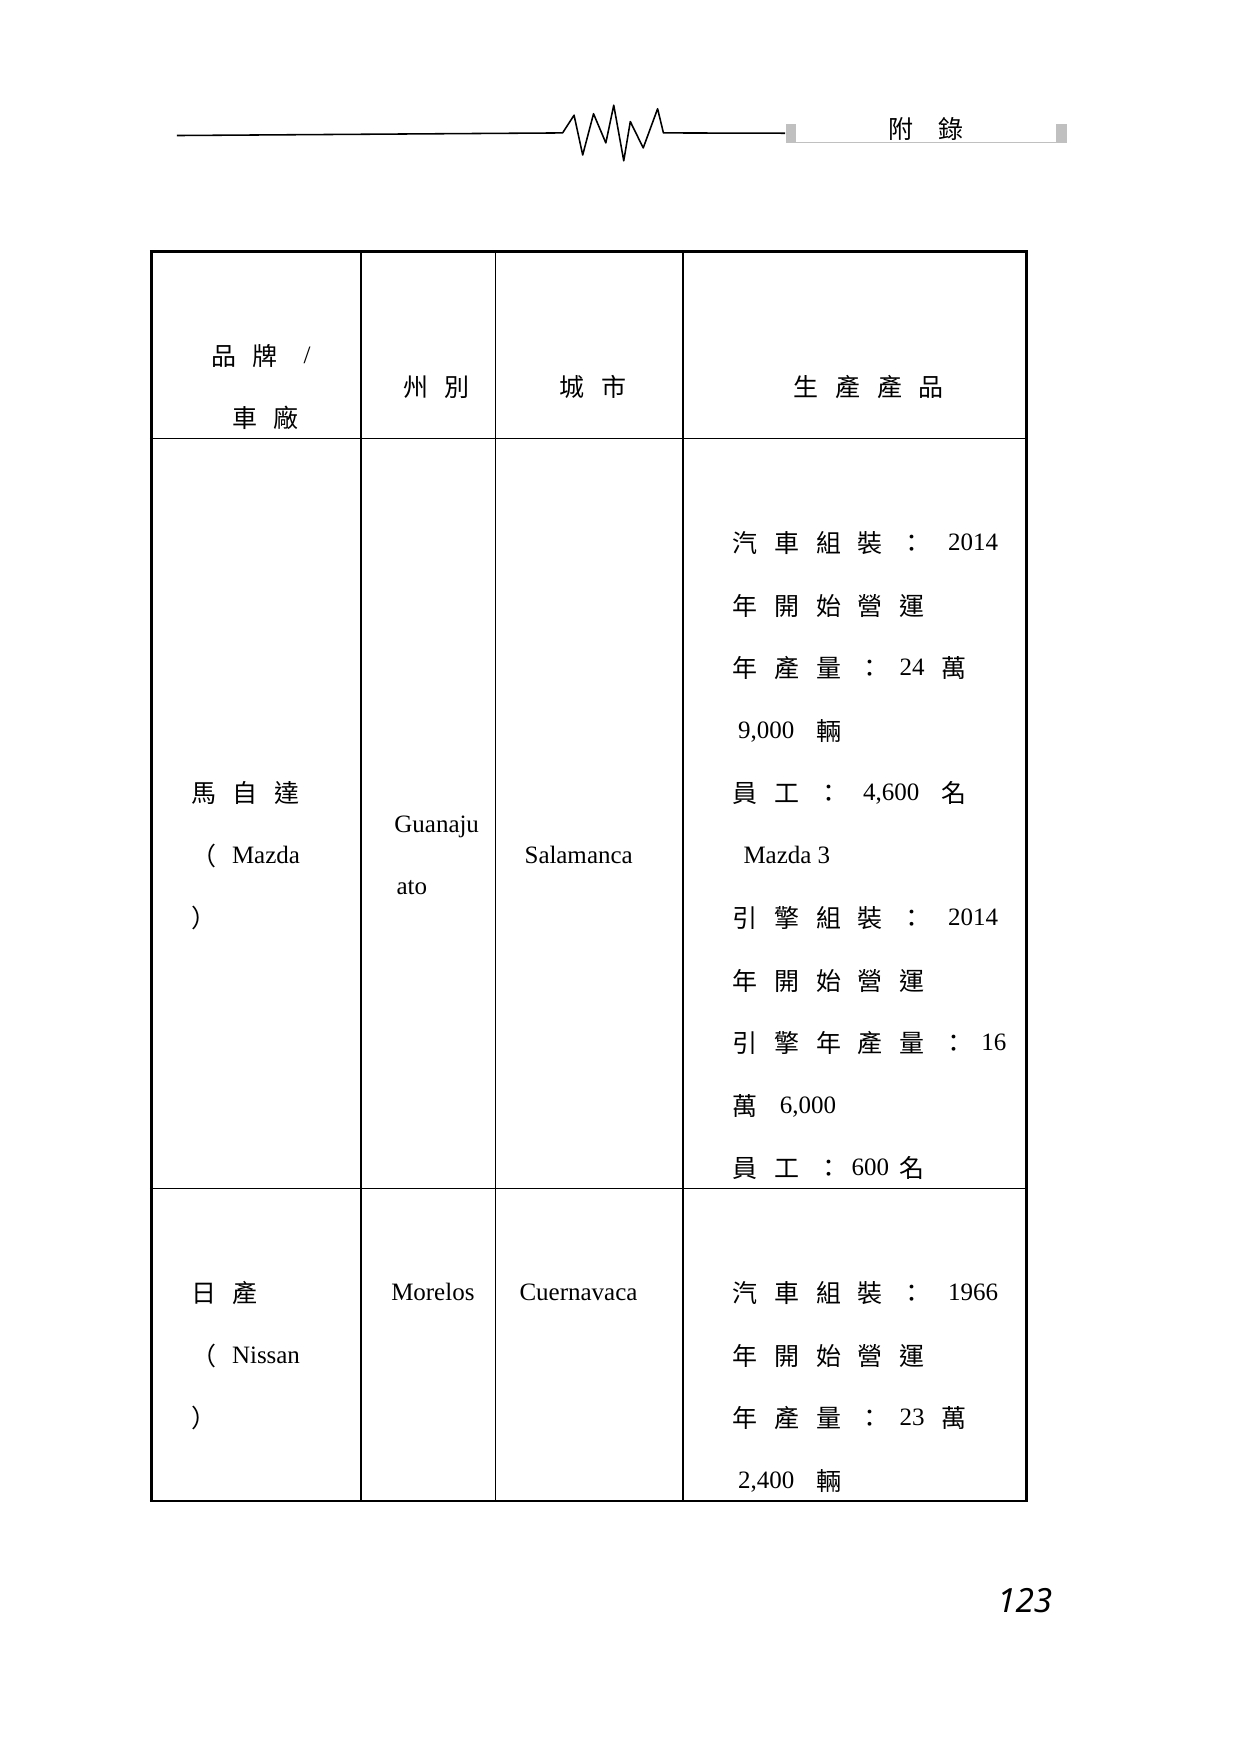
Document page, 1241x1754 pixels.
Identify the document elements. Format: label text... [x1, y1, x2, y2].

table_cell 汽車組裝：1966年開始營運 年產量：23萬2,400輛 [684, 1189, 1025, 1500]
table_cell Guanajuato [362, 439, 495, 1188]
table_cell 汽車組裝：2014年開始營運 年產量：24萬9,000輛 員工：4,600名 Mazda 3 引擎組裝：2014年開始營運 引擎年產量：16萬6,000 員工：600名 [684, 439, 1025, 1188]
table_cell 馬自達（Mazda） [153, 439, 360, 1188]
table_cell Salamanca [496, 439, 682, 1188]
table_cell Morelos [362, 1189, 495, 1500]
table_header 品牌/車廠 [153, 253, 360, 438]
table_header 生產產品 [684, 253, 1025, 438]
table_header 州別 [362, 253, 495, 438]
table_cell Cuernavaca [496, 1189, 682, 1500]
table_cell 日產（Nissan） [153, 1189, 360, 1500]
table_header 城市 [496, 253, 682, 438]
